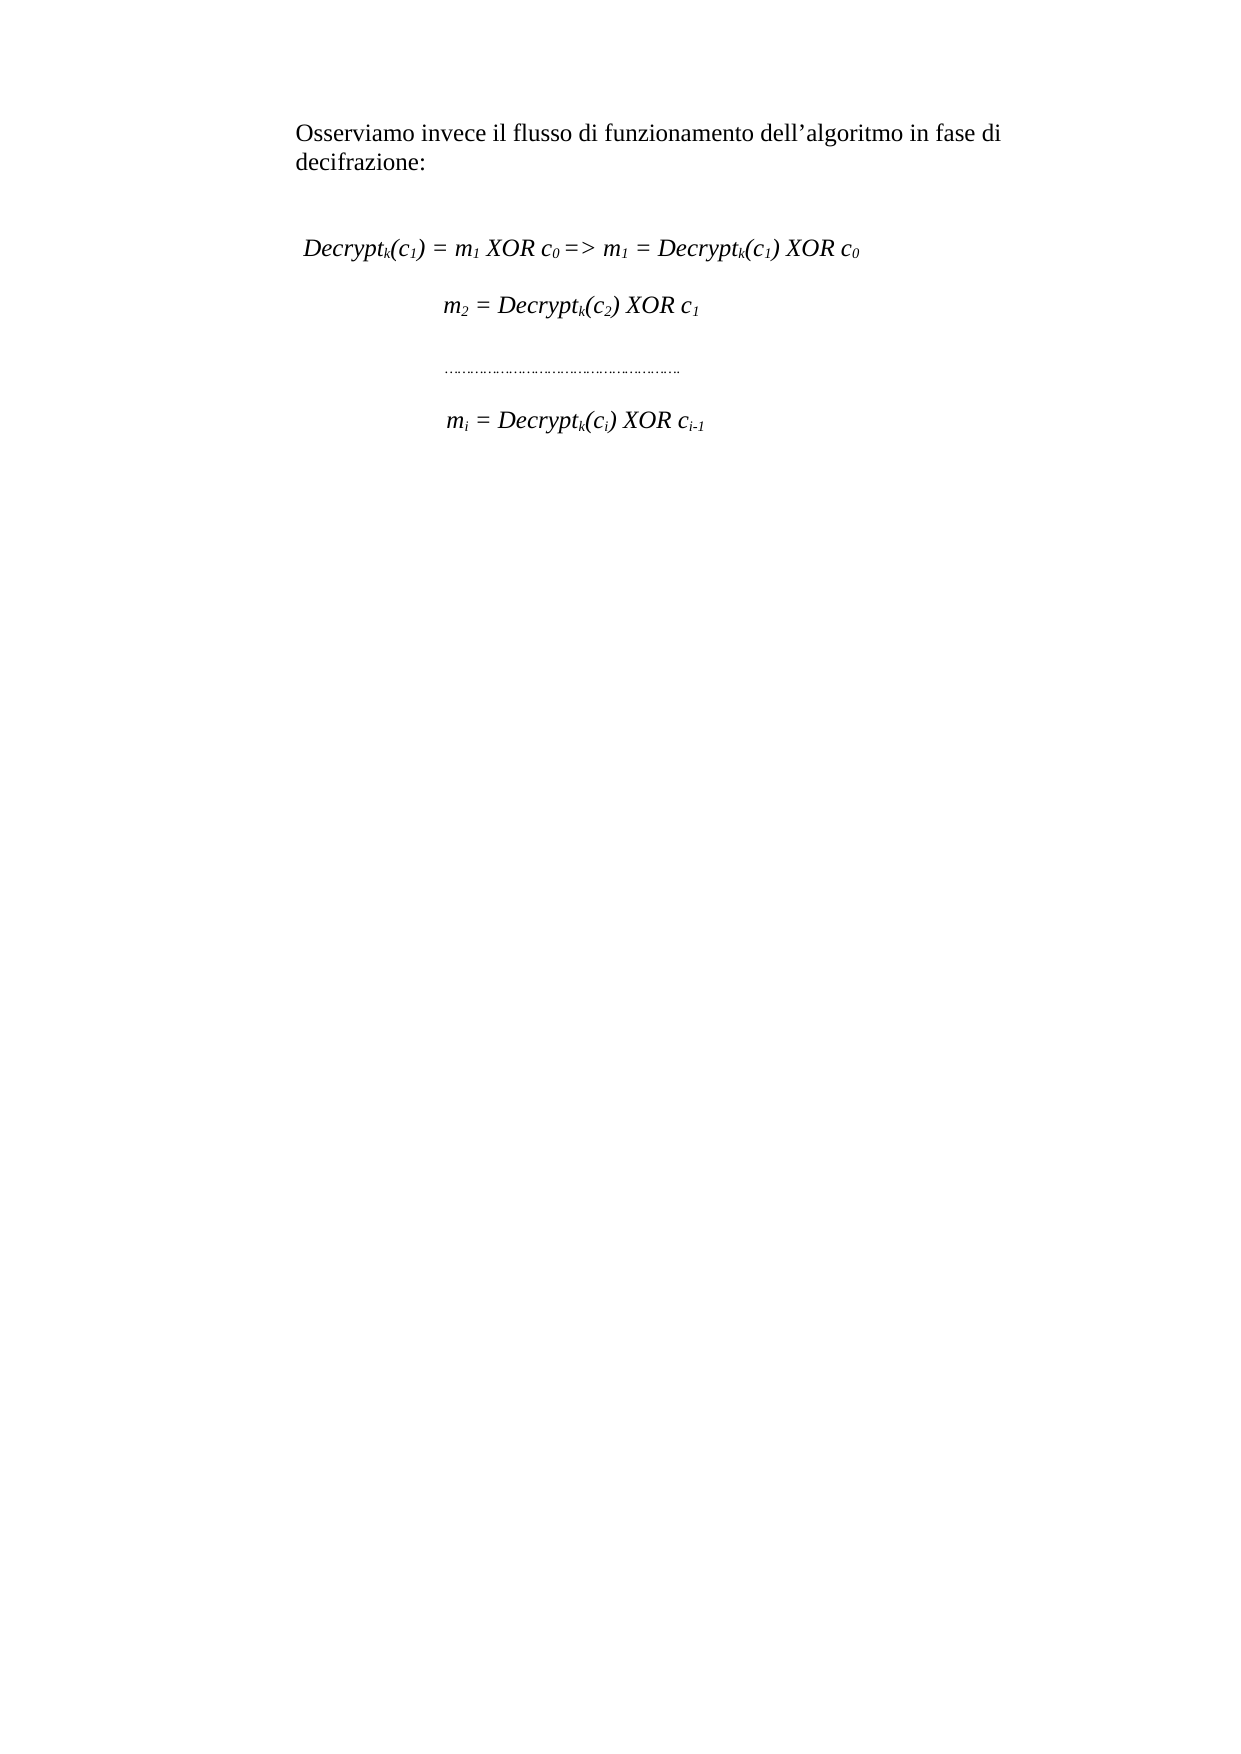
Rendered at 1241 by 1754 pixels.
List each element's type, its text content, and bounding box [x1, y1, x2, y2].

text ………………………………………………. [118, 348, 1122, 377]
text Decryptk(c1) = m1 XOR c0 => m1 = Decryptk(c1) XOR c0 [295, 233, 1122, 262]
text Osserviamo invece il flusso di funzionamento dell’algoritmo in fase di decifrazione: [295, 118, 1122, 176]
text mi = Decryptk(ci) XOR ci-1 [118, 406, 1122, 434]
text m2 = Decryptk(c2) XOR c1 [295, 291, 1122, 319]
